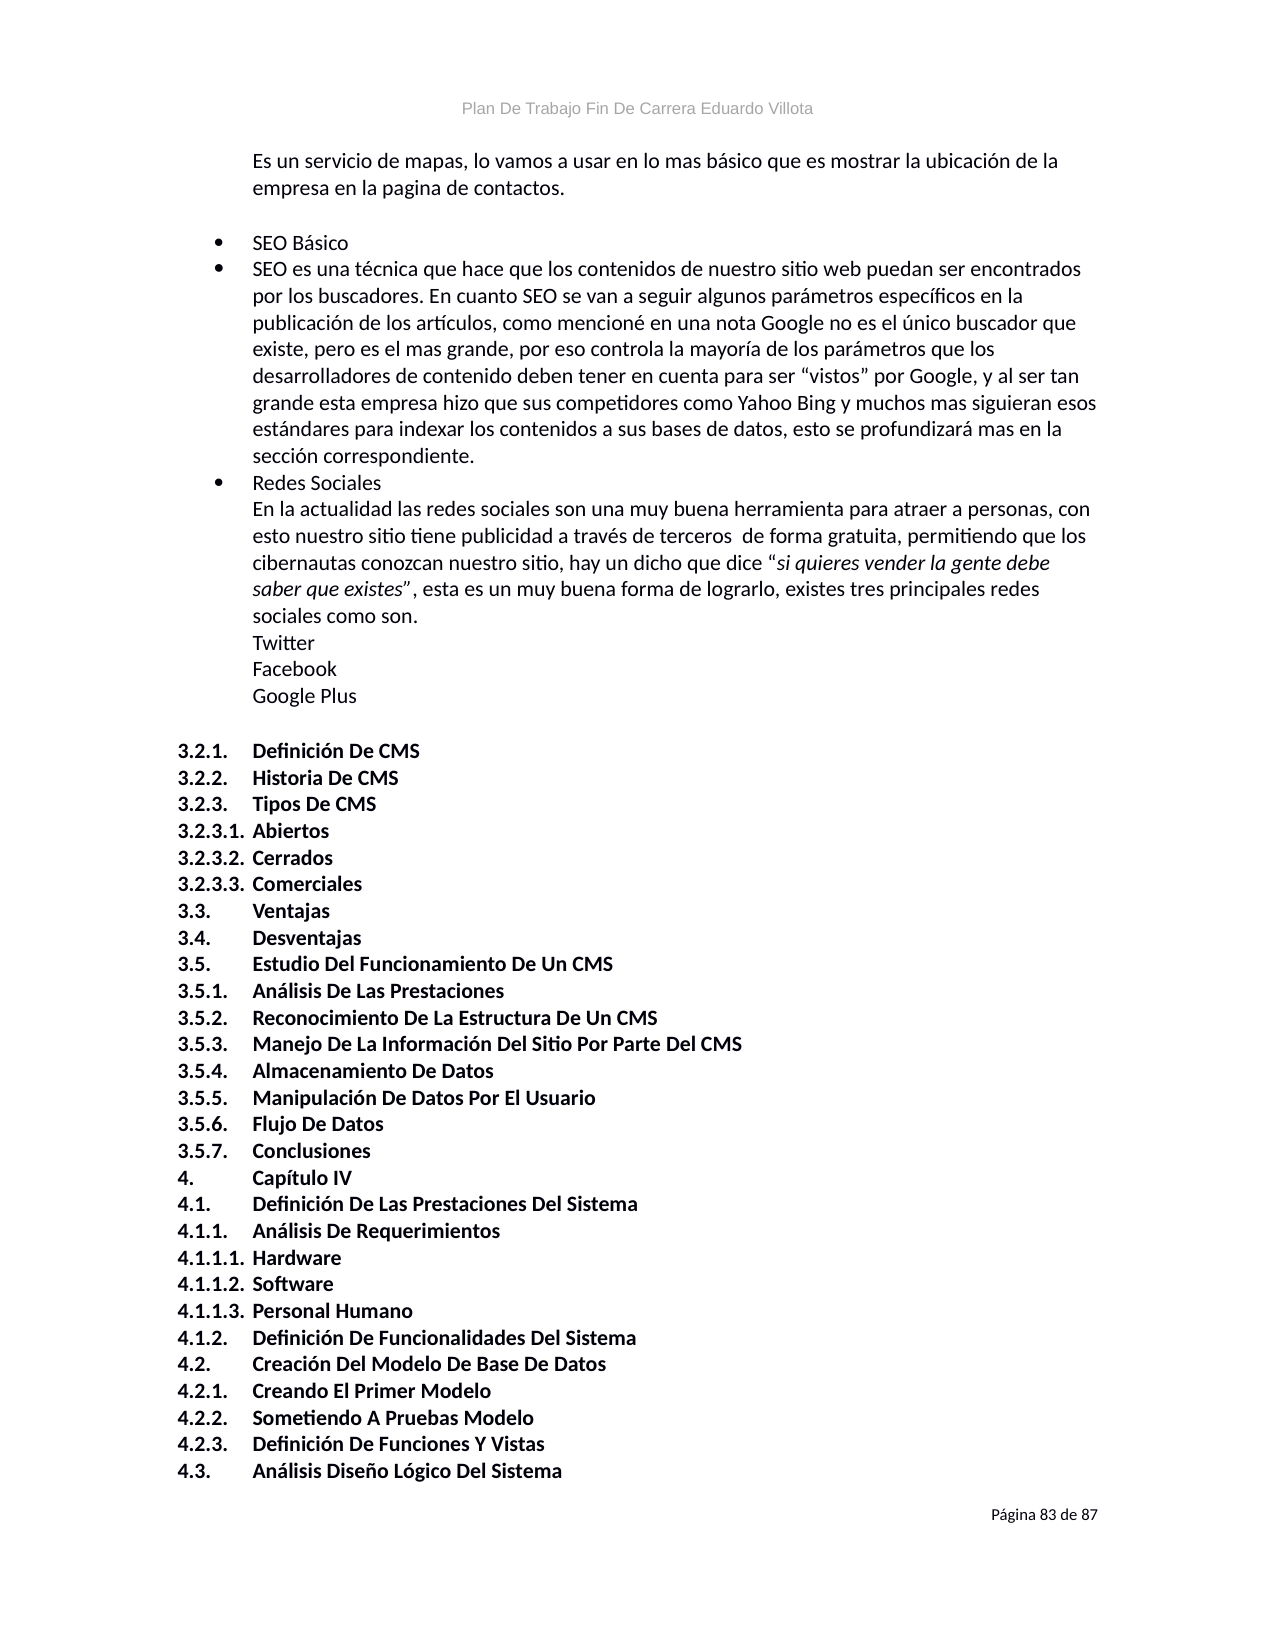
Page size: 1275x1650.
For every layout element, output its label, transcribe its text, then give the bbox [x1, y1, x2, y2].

text 4.3. Análisis Diseño Lógico Del Sistema [177, 1457, 1098, 1484]
text 3.5.1. Análisis De Las Prestaciones [177, 977, 1098, 1004]
text 4.2.1. Creando El Primer Modelo [177, 1377, 1098, 1404]
text 4.1.1. Análisis De Requerimientos [177, 1217, 1098, 1244]
text 3.2.3. Tipos De CMS [177, 790, 1098, 817]
text 4.2. Creación Del Modelo De Base De Datos [177, 1350, 1098, 1377]
text 3.2.3.1. Abiertos [177, 817, 1098, 844]
text 3.3. Ventajas [177, 897, 1098, 924]
list SEO es una técnica que hace que los contenidos de nuestro sitio web puedan ser encontrados por los buscadores. En cuanto SEO se van a seguir algunos parámetros específicos en la publicación de los artículos, como mencioné en una nota Google no es el único buscador que existe, pero es el mas grande, por eso controla la mayoría de los parámetros que los desarrolladores de contenido deben tener en cuenta para ser “vistos” por Google, y al ser tan grande esta empresa hizo que sus competidores como Yahoo Bing y muchos mas siguieran esos estándares para indexar los contenidos a sus bases de datos, esto se profundizará mas en la sección correspondiente. [215, 256, 1098, 469]
list Redes Sociales [215, 469, 1098, 496]
text 4.1. Definición De Las Prestaciones Del Sistema [177, 1190, 1098, 1217]
text 3.5.6. Flujo De Datos [177, 1110, 1098, 1137]
text 3.5.4. Almacenamiento De Datos [177, 1057, 1098, 1084]
text 3.2.1. Definición De CMS [177, 737, 1098, 764]
text 3.5.7. Conclusiones [177, 1137, 1098, 1164]
list Twitter [252, 629, 1098, 656]
text 4.1.1.1. Hardware [177, 1244, 1098, 1270]
text 3.5.5. Manipulación De Datos Por El Usuario [177, 1084, 1098, 1110]
text 3.5.2. Reconocimiento De La Estructura De Un CMS [177, 1004, 1098, 1030]
text 4.2.2. Sometiendo A Pruebas Modelo [177, 1404, 1098, 1430]
list Facebook [252, 656, 1098, 682]
text 3.2.3.2. Cerrados [177, 844, 1098, 870]
text 3.5.3. Manejo De La Información Del Sitio Por Parte Del CMS [177, 1030, 1098, 1057]
text 4.2.3. Definición De Funciones Y Vistas [177, 1430, 1098, 1457]
list SEO Básico [215, 229, 1098, 256]
text 3.5. Estudio Del Funcionamiento De Un CMS [177, 950, 1098, 977]
text 3.2.3.3. Comerciales [177, 870, 1098, 897]
list Google Plus [252, 682, 1098, 709]
text 4. Capítulo IV [177, 1164, 1098, 1190]
list En la actualidad las redes sociales son una muy buena herramienta para atraer a personas, con esto nuestro sitio tiene publicidad a través de terceros de forma gratuita, permitiendo que los cibernautas conozcan nuestro sitio, hay un dicho que dice “si quieres vender la gente debe saber que existes”, esta es un muy buena forma de lograrlo, existes tres principales redes sociales como son. [252, 496, 1098, 629]
text 4.1.2. Definición De Funcionalidades Del Sistema [177, 1324, 1098, 1350]
text 3.4. Desventajas [177, 924, 1098, 950]
text 3.2.2. Historia De CMS [177, 764, 1098, 790]
text 4.1.1.3. Personal Humano [177, 1297, 1098, 1324]
text 4.1.1.2. Software [177, 1270, 1098, 1297]
list Es un servicio de mapas, lo vamos a usar en lo mas básico que es mostrar la ubicación de la empresa en la pagina de contactos. [252, 148, 1098, 201]
